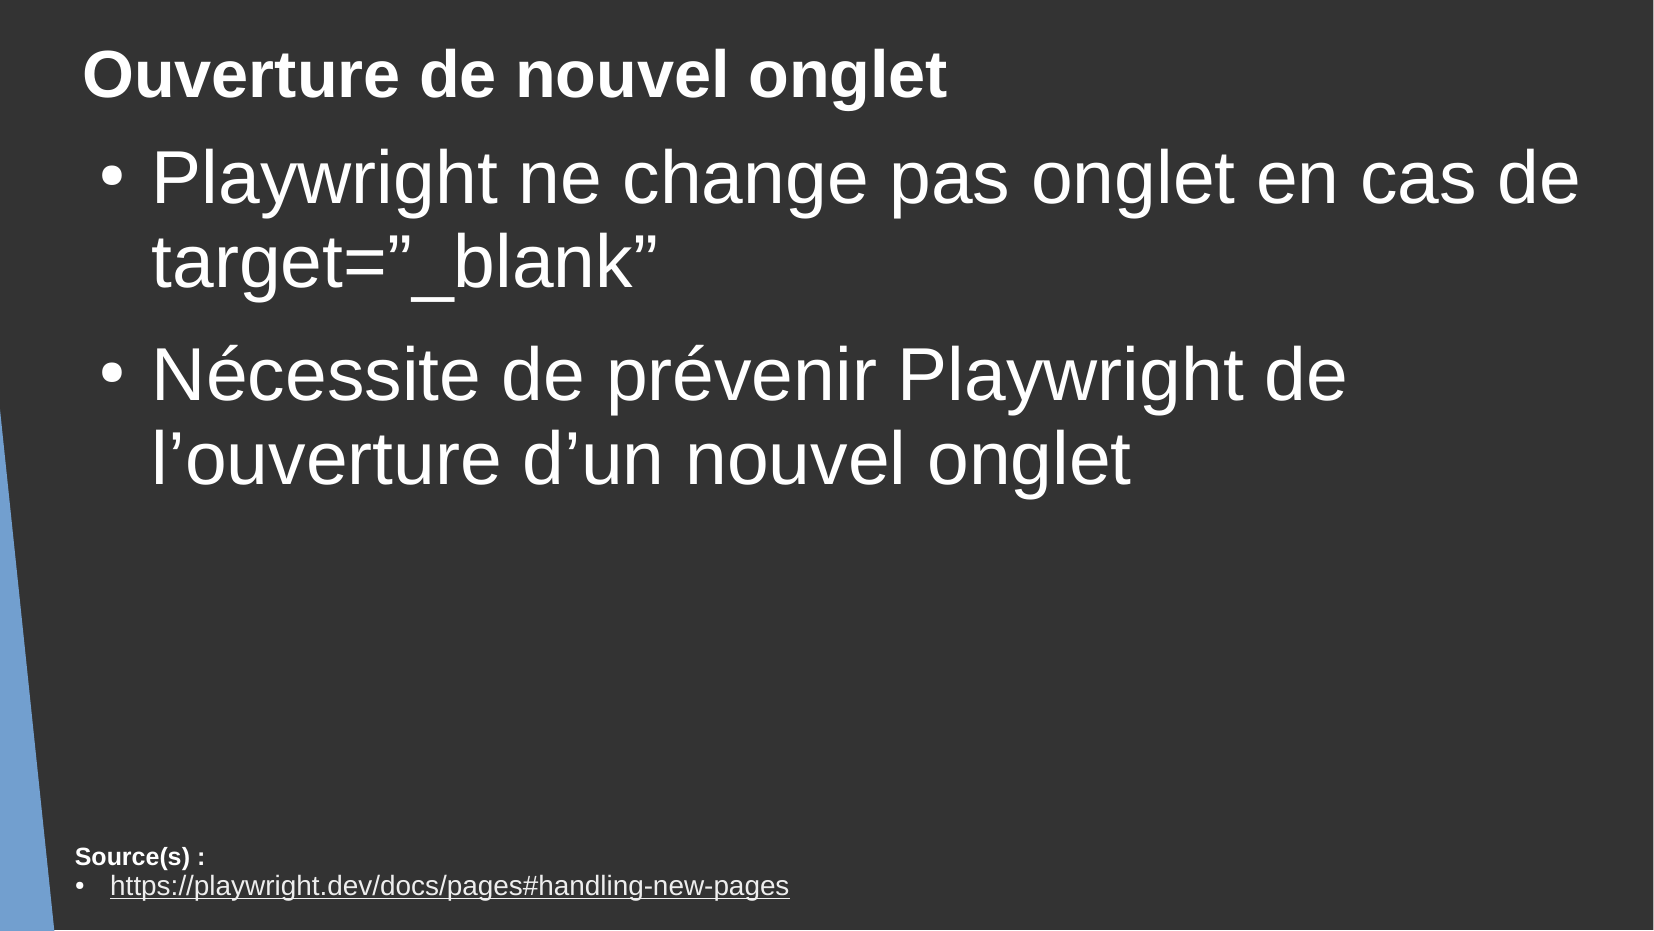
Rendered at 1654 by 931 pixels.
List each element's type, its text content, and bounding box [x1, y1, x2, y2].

list Playwright ne change pas onglet en cas de target=”_blank” Nécessite de prévenir Playwright de l’ouverture d’un nouvel onglet [80, 135, 1625, 709]
title Ouverture de nouvel onglet [82, 37, 1004, 119]
text_box Source(s) : https://playwright.dev/docs/pages#handling-new-pages [60, 826, 1546, 910]
text_box [0, 409, 55, 931]
